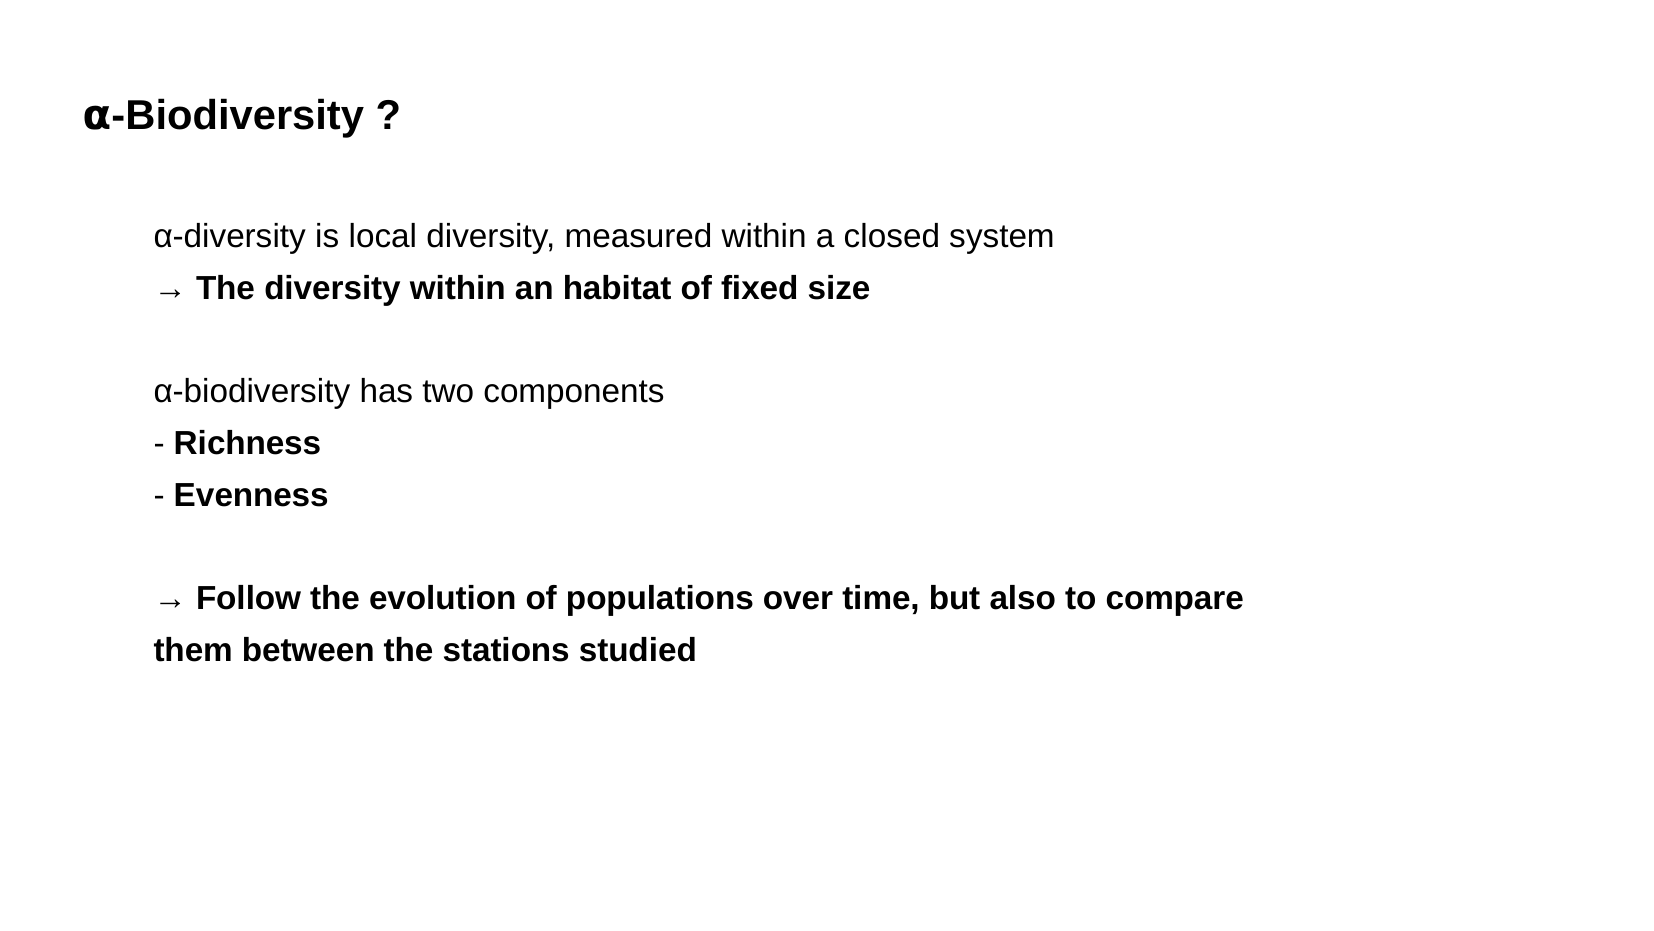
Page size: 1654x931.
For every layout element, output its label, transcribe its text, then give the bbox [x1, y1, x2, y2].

title ⍺-Biodiversity ? [82, 37, 1571, 193]
list α-diversity is local diversity, measured within a closed system → The diversity within an habitat of fixed size α-biodiversity has two components - Richness - Evenness → Follow the evolution of populations over time, but also to compare them between the stations studied [82, 217, 1571, 758]
